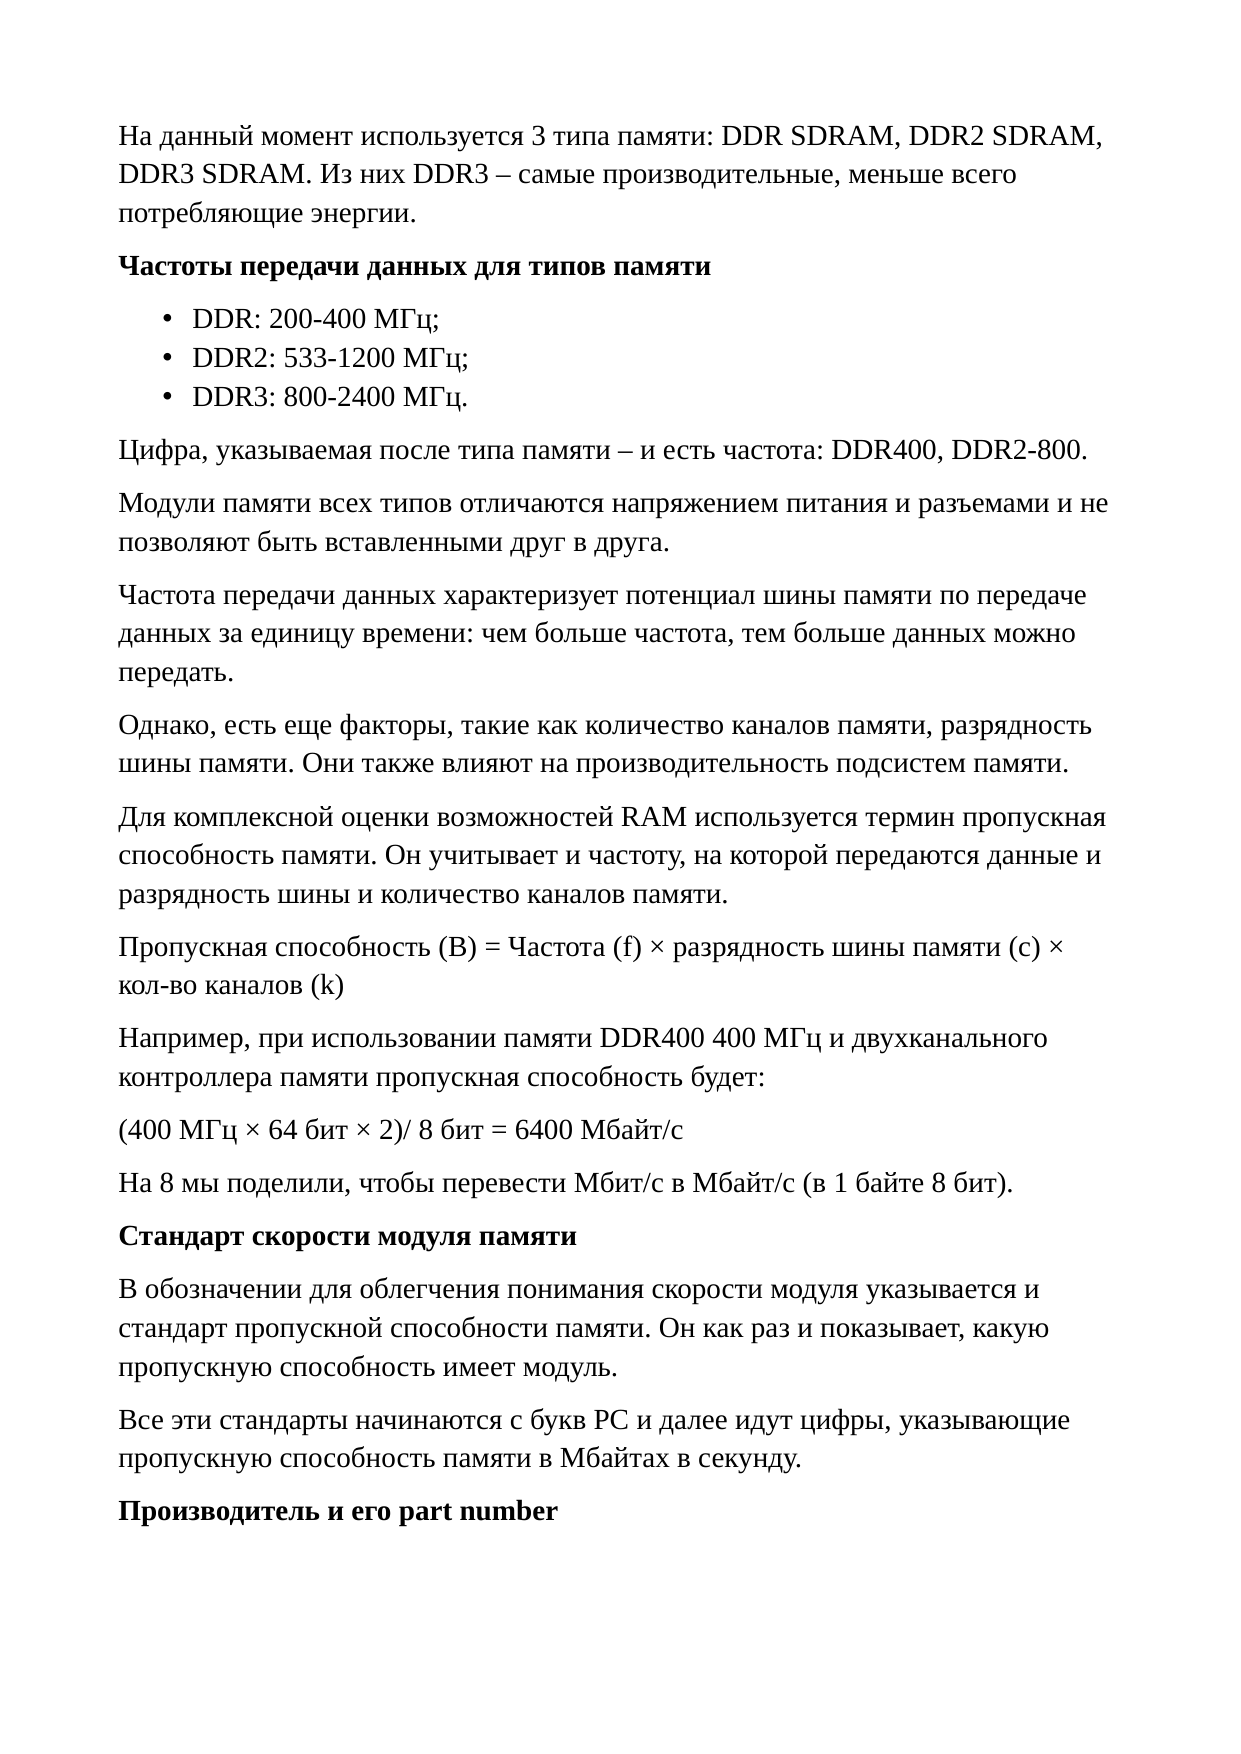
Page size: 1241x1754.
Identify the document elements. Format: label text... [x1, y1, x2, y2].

text Модули памяти всех типов отличаются напряжением питания и разъемами и не позволяют быть вставленными друг в друга. [118, 485, 1122, 557]
text (400 МГц × 64 бит × 2)/ 8 бит = 6400 Мбайт/с [118, 1112, 1122, 1146]
text На 8 мы поделили, чтобы перевести Мбит/с в Мбайт/с (в 1 байте 8 бит). [118, 1165, 1122, 1199]
text Стандарт скорости модуля памяти [118, 1218, 1122, 1252]
text Все эти стандарты начинаются с букв PC и далее идут цифры, указывающие пропускную способность памяти в Мбайтах в секунду. [118, 1402, 1122, 1474]
text Частоты передачи данных для типов памяти [118, 248, 1122, 282]
list DDR: 200-400 МГц; [162, 301, 1122, 335]
text Частота передачи данных характеризует потенциал шины памяти по передаче данных за единицу времени: чем больше частота, тем больше данных можно передать. [118, 577, 1122, 687]
text Например, при использовании памяти DDR400 400 МГц и двухканального контроллера памяти пропускная способность будет: [118, 1021, 1122, 1093]
text Однако, есть еще факторы, такие как количество каналов памяти, разрядность шины памяти. Они также влияют на производительность подсистем памяти. [118, 707, 1122, 779]
list DDR3: 800-2400 МГц. [162, 379, 1122, 412]
text Цифра, указываемая после типа памяти – и есть частота: DDR400, DDR2-800. [118, 432, 1122, 466]
text На данный момент используется 3 типа памяти: DDR SDRAM, DDR2 SDRAM, DDR3 SDRAM. Из них DDR3 – самые производительные, меньше всего потребляющие энергии. [118, 118, 1122, 229]
text Пропускная способность (B) = Частота (f) × разрядность шины памяти (c) × кол-во каналов (k) [118, 929, 1122, 1001]
text Для комплексной оценки возможностей RAM используется термин пропускная способность памяти. Он учитывает и частоту, на которой передаются данные и разрядность шины и количество каналов памяти. [118, 799, 1122, 909]
text Производитель и его part number [118, 1493, 1122, 1527]
text В обозначении для облегчения понимания скорости модуля указывается и стандарт пропускной способности памяти. Он как раз и показывает, какую пропускную способность имеет модуль. [118, 1272, 1122, 1382]
list DDR2: 533-1200 МГц; [162, 340, 1122, 374]
